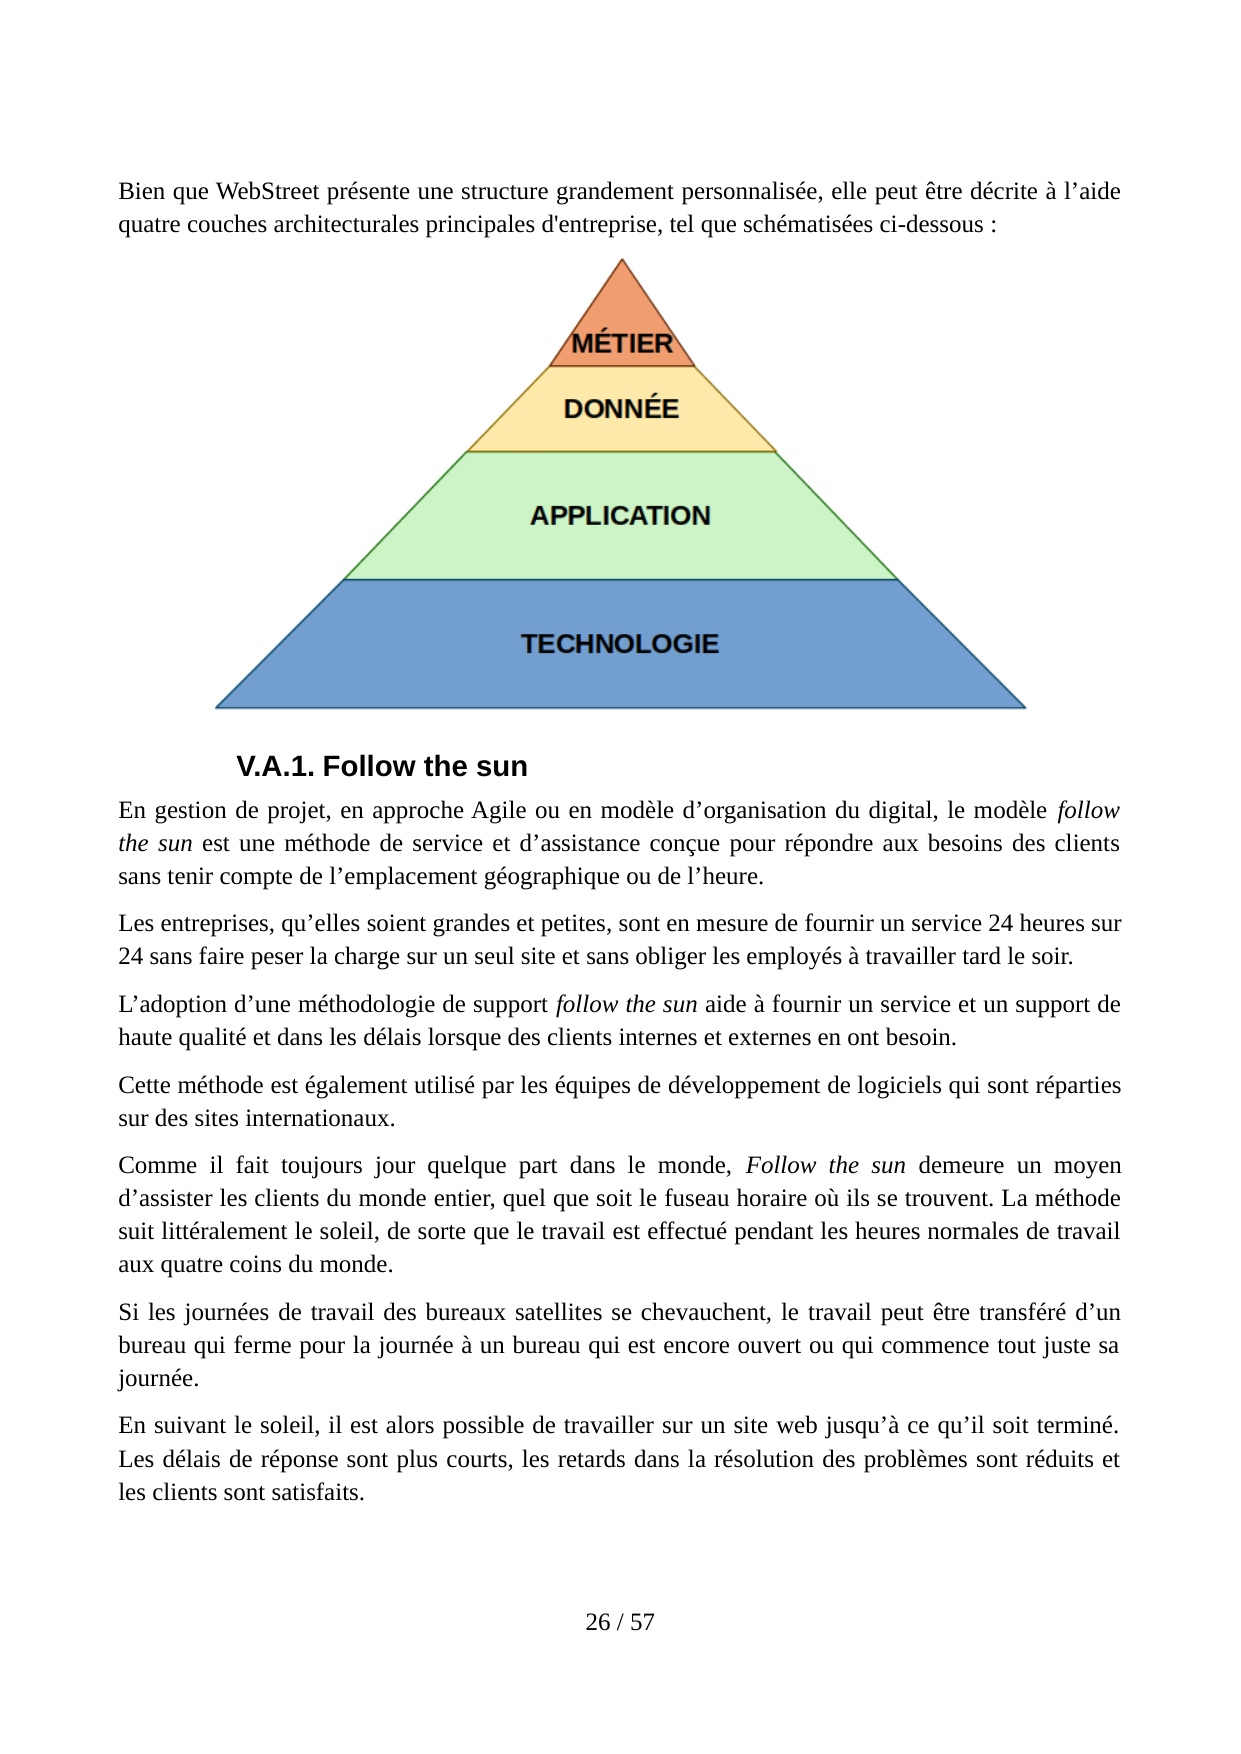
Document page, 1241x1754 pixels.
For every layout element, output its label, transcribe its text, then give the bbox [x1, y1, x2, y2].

subtitle Follow the sun [118, 748, 1122, 782]
text Bien que WebStreet présente une structure grandement personnalisée, elle peut être décrite à l’aide quatre couches architecturales principales d'entreprise, tel que schématisées ci-dessous : [118, 176, 1122, 238]
text Comme il fait toujours jour quelque part dans le monde, Follow the sun demeure un moyen d’assister les clients du monde entier, quel que soit le fuseau horaire où ils se trouvent. La méthode suit littéralement le soleil, de sorte que le travail est effectué pendant les heures normales de travail aux quatre coins du monde. [118, 1150, 1122, 1278]
text Si les journées de travail des bureaux satellites se chevauchent, le travail peut être transféré d’un bureau qui ferme pour la journée à un bureau qui est encore ouvert ou qui commence tout juste sa journée. [118, 1297, 1122, 1392]
text Les entreprises, qu’elles soient grandes et petites, sont en mesure de fournir un service 24 heures sur 24 sans faire peser la charge sur un seul site et sans obliger les employés à travailler tard le soir. [118, 908, 1122, 970]
text En gestion de projet, en approche Agile ou en modèle d’organisation du digital, le modèle follow the sun est une méthode de service et d’assistance conçue pour répondre aux besoins des clients sans tenir compte de l’emplacement géographique ou de l’heure. [118, 795, 1122, 889]
picture [209, 257, 1031, 716]
text Cette méthode est également utilisé par les équipes de développement de logiciels qui sont réparties sur des sites internationaux. [118, 1070, 1122, 1131]
text L’adoption d’une méthodologie de support follow the sun aide à fournir un service et un support de haute qualité et dans les délais lorsque des clients internes et externes en ont besoin. [118, 989, 1122, 1051]
text En suivant le soleil, il est alors possible de travailler sur un site web jusqu’à ce qu’il soit terminé. Les délais de réponse sont plus courts, les retards dans la résolution des problèmes sont réduits et les clients sont satisfaits. [118, 1411, 1122, 1505]
